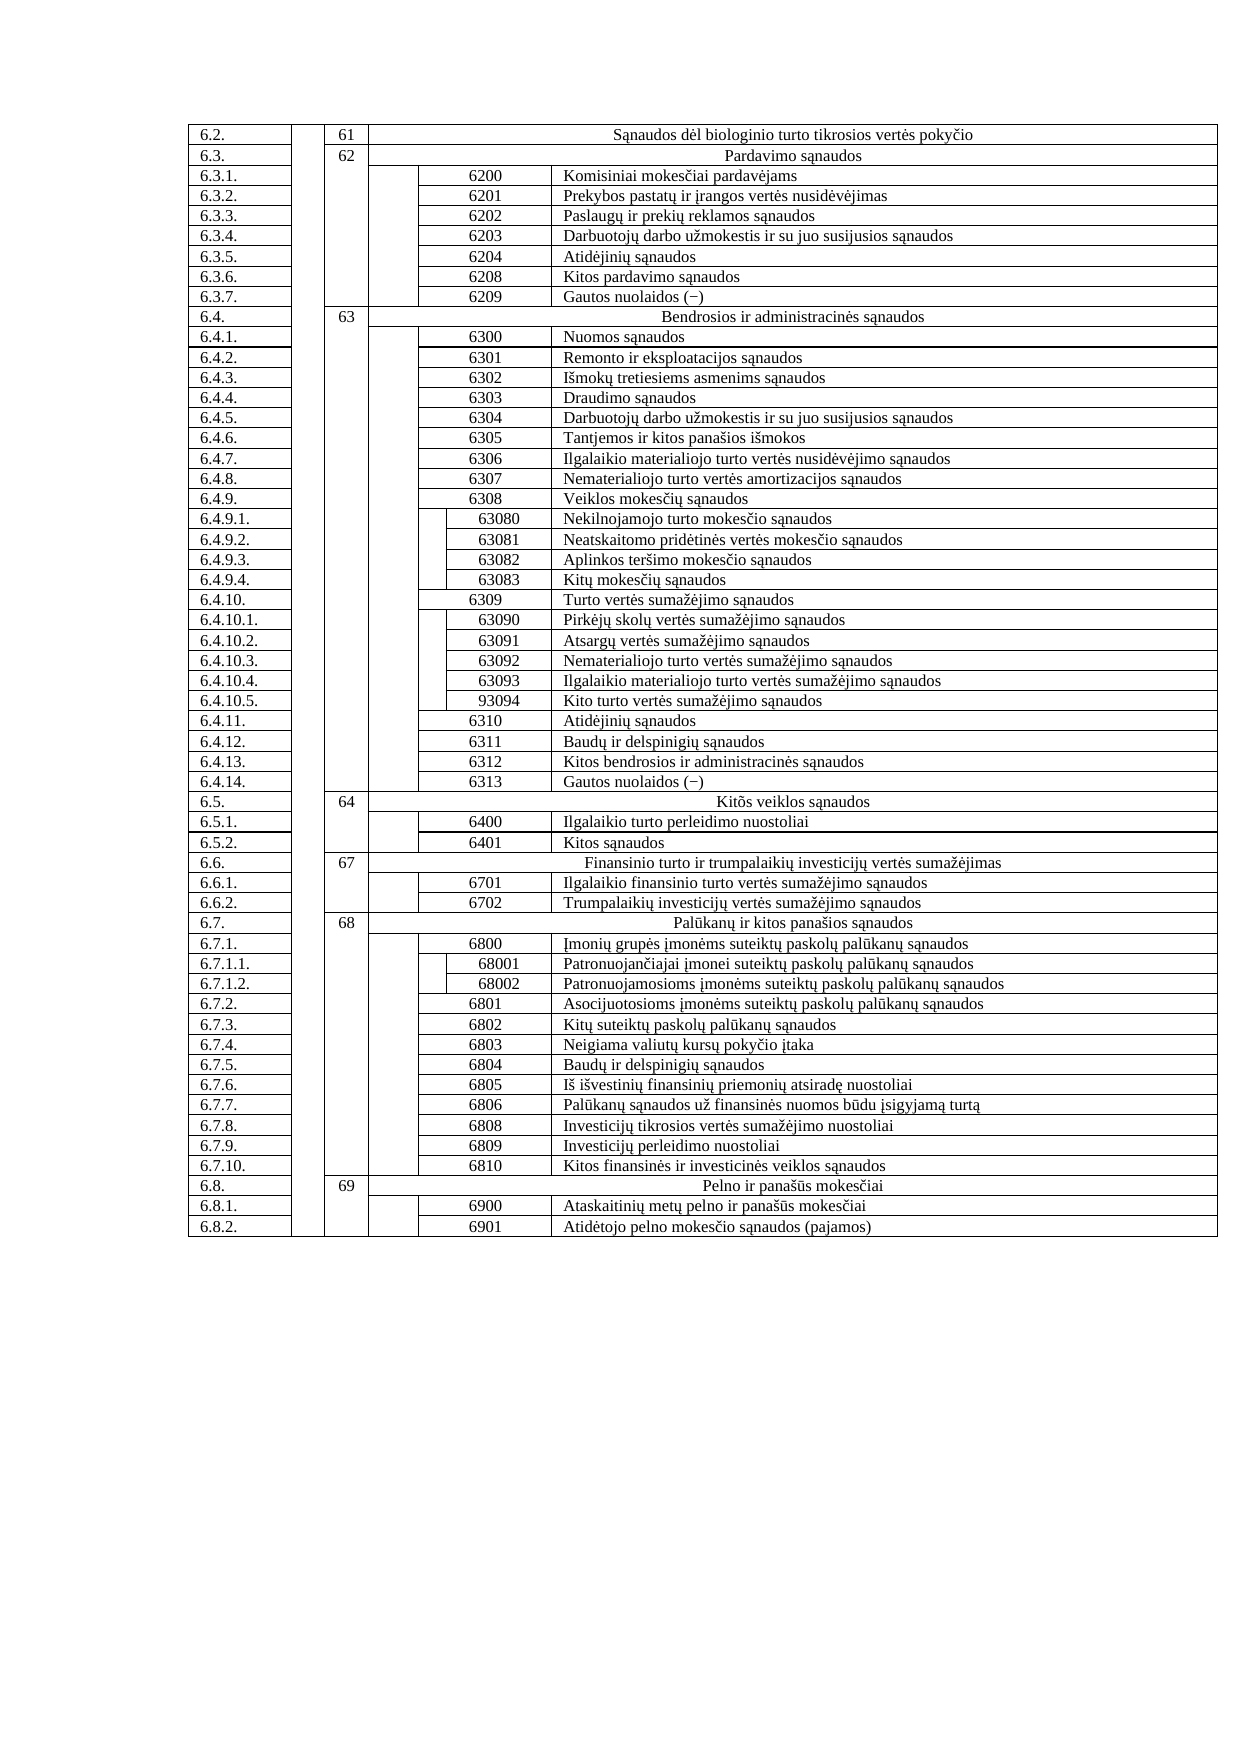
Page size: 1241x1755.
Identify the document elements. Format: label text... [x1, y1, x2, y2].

table_cell 6308 [419, 489, 551, 508]
table_cell 6312 [419, 752, 551, 771]
table_cell 6.7.9. [189, 1136, 291, 1155]
table_cell Veiklos mokesčių sąnaudos [552, 489, 1217, 508]
table_cell Komisiniai mokesčiai pardavėjams [552, 166, 1217, 185]
table_cell 68 [325, 913, 368, 1175]
table_cell Patronuojančiajai įmonei suteiktų paskolų palūkanų sąnaudos [552, 954, 1217, 973]
table_cell 6.4.10. [189, 590, 291, 609]
table_cell 6203 [419, 226, 551, 245]
table_cell 63091 [447, 630, 551, 649]
table_cell Atsargų vertės sumažėjimo sąnaudos [552, 630, 1217, 649]
table_cell Pirkėjų skolų vertės sumažėjimo sąnaudos [552, 610, 1217, 629]
table_cell Kitos finansinės ir investicinės veiklos sąnaudos [552, 1156, 1217, 1175]
table_cell 6301 [419, 348, 551, 367]
table_cell 6.7.1. [189, 934, 291, 953]
table_cell 6.4.8. [189, 469, 291, 488]
table_cell 6.7.8. [189, 1115, 291, 1134]
table_cell 6310 [419, 711, 551, 730]
table_cell [369, 812, 418, 852]
table_cell Paslaugų ir prekių reklamos sąnaudos [552, 206, 1217, 225]
table_cell 6.7.5. [189, 1055, 291, 1074]
table_cell 6306 [419, 449, 551, 468]
table_cell [369, 166, 418, 306]
table_cell 6.3.3. [189, 206, 291, 225]
table_cell 63093 [447, 671, 551, 690]
table_cell 6.5.2. [189, 833, 291, 852]
table_cell 6303 [419, 388, 551, 407]
table_cell 6.2. [189, 125, 291, 144]
table_cell 6.4.6. [189, 428, 291, 447]
table_cell Baudų ir delspinigių sąnaudos [552, 731, 1217, 751]
table_cell Nekilnojamojo turto mokesčio sąnaudos [552, 509, 1217, 528]
table_cell 63092 [447, 651, 551, 670]
table_cell [419, 509, 446, 589]
table_cell [369, 327, 418, 791]
table_cell Trumpalaikių investicijų vertės sumažėjimo sąnaudos [552, 893, 1217, 912]
table_cell Remonto ir eksploatacijos sąnaudos [552, 348, 1217, 367]
table_cell 93094 [447, 691, 551, 710]
table_cell 6.4.9.3. [189, 550, 291, 569]
table_cell 6.4.14. [189, 772, 291, 791]
table_cell 6209 [419, 287, 551, 306]
table_cell 6.4. [189, 307, 291, 326]
table_cell 6.8. [189, 1176, 291, 1195]
table_cell Asocijuotosioms įmonėms suteiktų paskolų palūkanų sąnaudos [552, 994, 1217, 1013]
table_cell Gautos nuolaidos (−) [552, 287, 1217, 306]
table_cell 6.3.4. [189, 226, 291, 245]
table_cell 6.4.12. [189, 731, 291, 751]
table_cell Kitos pardavimo sąnaudos [552, 267, 1217, 286]
table_cell Kitų mokesčių sąnaudos [552, 570, 1217, 589]
table_cell 6.8.2. [189, 1216, 291, 1236]
table_cell 6400 [419, 812, 551, 831]
table_cell 6.3.6. [189, 267, 291, 286]
table_cell Nematerialiojo turto vertės amortizacijos sąnaudos [552, 469, 1217, 488]
table_cell [369, 873, 418, 912]
table_cell Kitõs veiklos sąnaudos [369, 792, 1217, 811]
table_cell Pelno ir panašūs mokesčiai [369, 1176, 1217, 1195]
table_cell 6.4.11. [189, 711, 291, 730]
table_cell Neigiama valiutų kursų pokyčio įtaka [552, 1035, 1217, 1054]
table_cell 6.6.1. [189, 873, 291, 892]
table_cell Patronuojamosioms įmonėms suteiktų paskolų palūkanų sąnaudos [552, 974, 1217, 993]
table_cell 6.4.9.1. [189, 509, 291, 528]
table_cell 6202 [419, 206, 551, 225]
table_cell Atidėtojo pelno mokesčio sąnaudos (pajamos) [552, 1216, 1217, 1236]
table_cell 6.7. [189, 913, 291, 932]
table_cell 6800 [419, 934, 551, 953]
table_cell 6803 [419, 1035, 551, 1054]
table_cell 63083 [447, 570, 551, 589]
table_cell 6804 [419, 1055, 551, 1074]
table_cell 6.4.10.2. [189, 630, 291, 649]
table_cell 6.7.6. [189, 1075, 291, 1094]
table_cell Ilgalaikio finansinio turto vertės sumažėjimo sąnaudos [552, 873, 1217, 892]
table_cell 6.3.5. [189, 246, 291, 266]
table_cell Investicijų perleidimo nuostoliai [552, 1136, 1217, 1155]
table_cell 63081 [447, 529, 551, 548]
table_cell Atidėjinių sąnaudos [552, 711, 1217, 730]
table_cell 6.6.2. [189, 893, 291, 912]
table_cell 6.4.9.2. [189, 529, 291, 548]
table_cell 68001 [447, 954, 551, 973]
table_cell Sąnaudos dėl biologinio turto tikrosios vertės pokyčio [369, 125, 1217, 144]
table_cell Finansinio turto ir trumpalaikių investicijų vertės sumažėjimas [369, 853, 1217, 872]
table_cell 6809 [419, 1136, 551, 1155]
table_cell 6802 [419, 1014, 551, 1033]
table_cell 6.4.9. [189, 489, 291, 508]
table_cell 69 [325, 1176, 368, 1236]
table_cell 6.7.7. [189, 1095, 291, 1114]
table_cell Kito turto vertės sumažėjimo sąnaudos [552, 691, 1217, 710]
table_cell 6.4.9.4. [189, 570, 291, 589]
table_cell 6.4.1. [189, 327, 291, 346]
table_cell Palūkanų sąnaudos už finansinės nuomos būdu įsigyjamą turtą [552, 1095, 1217, 1114]
table_cell 63082 [447, 550, 551, 569]
table_cell Išmokų tretiesiems asmenims sąnaudos [552, 368, 1217, 387]
table_cell Draudimo sąnaudos [552, 388, 1217, 407]
table_cell 6701 [419, 873, 551, 892]
table_cell [369, 934, 418, 1175]
table_cell 6.4.10.1. [189, 610, 291, 629]
table_cell 63080 [447, 509, 551, 528]
table_cell 68002 [447, 974, 551, 993]
table_cell Turto vertės sumažėjimo sąnaudos [552, 590, 1217, 609]
table_cell 6.5.1. [189, 812, 291, 831]
table_cell 63090 [447, 610, 551, 629]
table_cell 6.3. [189, 145, 291, 164]
table_cell Ilgalaikio turto perleidimo nuostoliai [552, 812, 1217, 831]
table_cell 6.4.5. [189, 408, 291, 427]
table_cell 6805 [419, 1075, 551, 1094]
table_cell 6.3.7. [189, 287, 291, 306]
table_cell 63 [325, 307, 368, 791]
table_cell 6201 [419, 186, 551, 205]
table_cell Investicijų tikrosios vertės sumažėjimo nuostoliai [552, 1115, 1217, 1134]
table_cell 6.8.1. [189, 1196, 291, 1215]
table_cell Darbuotojų darbo užmokestis ir su juo susijusios sąnaudos [552, 408, 1217, 427]
table_cell 6.7.4. [189, 1035, 291, 1054]
table_cell 62 [325, 145, 368, 306]
table_cell 6.3.1. [189, 166, 291, 185]
table_cell [369, 1196, 418, 1236]
table_cell Įmonių grupės įmonėms suteiktų paskolų palūkanų sąnaudos [552, 934, 1217, 953]
table_cell 6810 [419, 1156, 551, 1175]
table_cell 6806 [419, 1095, 551, 1114]
table_cell 6.7.1.2. [189, 974, 291, 993]
table_cell Palūkanų ir kitos panašios sąnaudos [369, 913, 1217, 932]
table_cell 6808 [419, 1115, 551, 1134]
table_cell 6.7.10. [189, 1156, 291, 1175]
table_cell 6.4.13. [189, 752, 291, 771]
table_cell 6307 [419, 469, 551, 488]
table_cell Atidėjinių sąnaudos [552, 246, 1217, 266]
table_cell 6.4.10.4. [189, 671, 291, 690]
table_cell 6302 [419, 368, 551, 387]
table_cell Aplinkos teršimo mokesčio sąnaudos [552, 550, 1217, 569]
table_cell 6300 [419, 327, 551, 346]
table_cell 6801 [419, 994, 551, 1013]
table_cell 6.4.3. [189, 368, 291, 387]
table_cell 6.4.4. [189, 388, 291, 407]
table_cell 6.4.2. [189, 348, 291, 367]
table_cell Darbuotojų darbo užmokestis ir su juo susijusios sąnaudos [552, 226, 1217, 245]
table_cell Gautos nuolaidos (−) [552, 772, 1217, 791]
table_cell 61 [325, 125, 368, 144]
table_cell 6.7.3. [189, 1014, 291, 1033]
table_cell 64 [325, 792, 368, 852]
table_cell 6401 [419, 833, 551, 852]
table_cell 6313 [419, 772, 551, 791]
table_cell Ilgalaikio materialiojo turto vertės nusidėvėjimo sąnaudos [552, 449, 1217, 468]
table_cell Bendrosios ir administracinės sąnaudos [369, 307, 1217, 326]
table_cell 6702 [419, 893, 551, 912]
table_cell Kitų suteiktų paskolų palūkanų sąnaudos [552, 1014, 1217, 1033]
table_cell Pardavimo sąnaudos [369, 145, 1217, 164]
table_cell 67 [325, 853, 368, 912]
table_cell Neatskaitomo pridėtinės vertės mokesčio sąnaudos [552, 529, 1217, 548]
table_cell 6208 [419, 267, 551, 286]
table_cell Ataskaitinių metų pelno ir panašūs mokesčiai [552, 1196, 1217, 1215]
table_cell 6.5. [189, 792, 291, 811]
table_cell 6200 [419, 166, 551, 185]
table_cell 6204 [419, 246, 551, 266]
table_cell 6309 [419, 590, 551, 609]
table_cell Kitos sąnaudos [552, 833, 1217, 852]
table_cell [292, 125, 324, 1236]
table_cell 6305 [419, 428, 551, 447]
table_cell 6.3.2. [189, 186, 291, 205]
table_cell 6.4.10.3. [189, 651, 291, 670]
table_cell 6.7.2. [189, 994, 291, 1013]
table_cell [419, 610, 446, 710]
table_cell Nuomos sąnaudos [552, 327, 1217, 346]
table_cell 6901 [419, 1216, 551, 1236]
table_cell 6.6. [189, 853, 291, 872]
table_cell 6.4.7. [189, 449, 291, 468]
table_cell Kitos bendrosios ir administracinės sąnaudos [552, 752, 1217, 771]
table_cell 6304 [419, 408, 551, 427]
table_cell Baudų ir delspinigių sąnaudos [552, 1055, 1217, 1074]
table_cell [419, 954, 446, 993]
table_cell 6.4.10.5. [189, 691, 291, 710]
table_cell 6900 [419, 1196, 551, 1215]
table_cell Prekybos pastatų ir įrangos vertės nusidėvėjimas [552, 186, 1217, 205]
table_cell 6311 [419, 731, 551, 751]
table_cell 6.7.1.1. [189, 954, 291, 973]
table_cell Ilgalaikio materialiojo turto vertės sumažėjimo sąnaudos [552, 671, 1217, 690]
table_cell Iš išvestinių finansinių priemonių atsiradę nuostoliai [552, 1075, 1217, 1094]
table_cell Tantjemos ir kitos panašios išmokos [552, 428, 1217, 447]
table_cell Nematerialiojo turto vertės sumažėjimo sąnaudos [552, 651, 1217, 670]
